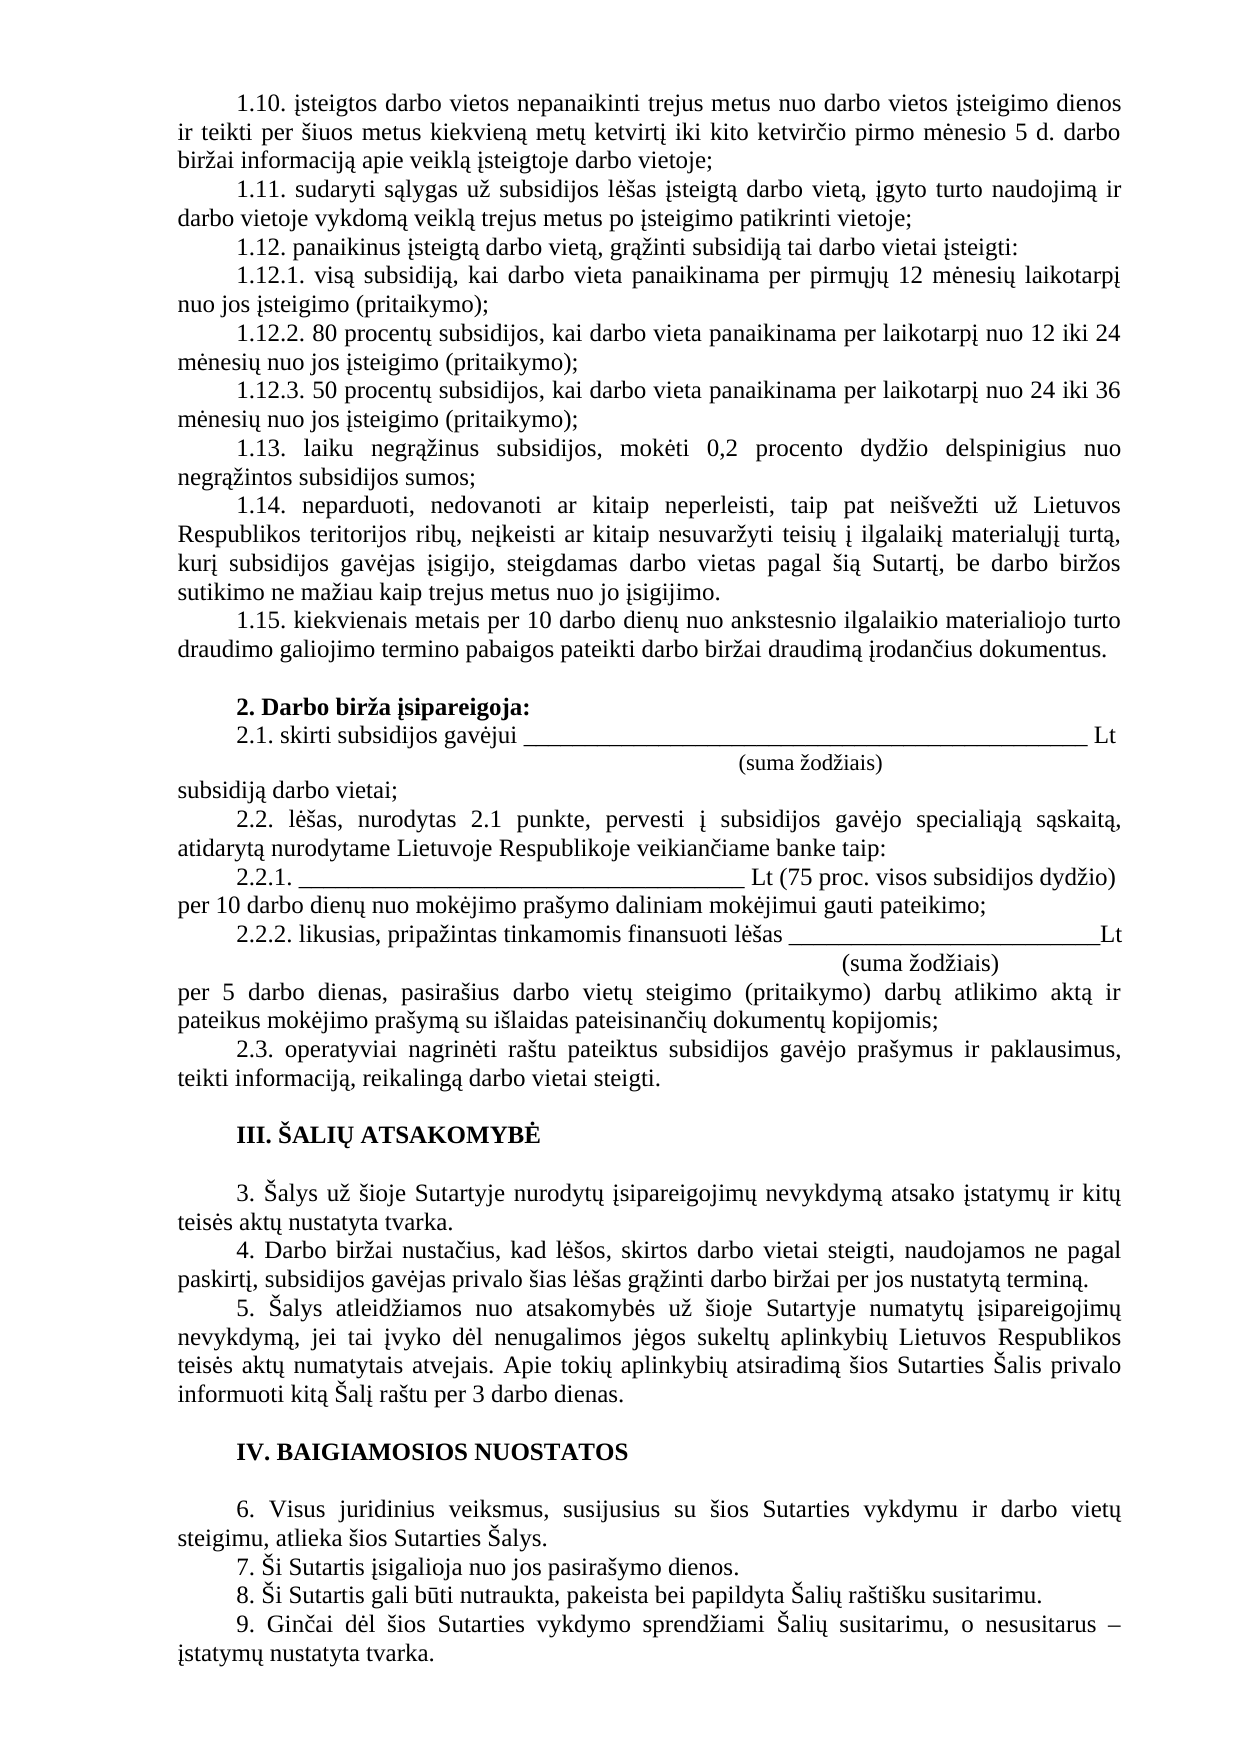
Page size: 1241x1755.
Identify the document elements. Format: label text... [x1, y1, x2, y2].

text IV. BAIGIAMOSIOS NUOSTATOS [177, 1437, 1122, 1465]
text 2.3. operatyviai nagrinėti raštu pateiktus subsidijos gavėjo prašymus ir paklausimus, teikti informaciją, reikalingą darbo vietai steigti. [177, 1034, 1122, 1092]
text 1.15. kiekvienais metais per 10 darbo dienų nuo ankstesnio ilgalaikio materialiojo turto draudimo galiojimo termino pabaigos pateikti darbo biržai draudimą įrodančius dokumentus. [177, 605, 1122, 663]
text per 5 darbo dienas, pasirašius darbo vietų steigimo (pritaikymo) darbų atlikimo aktą ir pateikus mokėjimo prašymą su išlaidas pateisinančių dokumentų kopijomis; [177, 977, 1122, 1034]
text 1.11. sudaryti sąlygas už subsidijos lėšas įsteigtą darbo vietą, įgyto turto naudojimą ir darbo vietoje vykdomą veiklą trejus metus po įsteigimo patikrinti vietoje; [177, 174, 1122, 232]
text 6. Visus juridinius veiksmus, susijusius su šios Sutarties vykdymu ir darbo vietų steigimu, atlieka šios Sutarties Šalys. [177, 1494, 1122, 1552]
text 7. Ši Sutartis įsigalioja nuo jos pasirašymo dienos. [177, 1552, 1122, 1580]
text 1.12.2. 80 procentų subsidijos, kai darbo vieta panaikinama per laikotarpį nuo 12 iki 24 mėnesių nuo jos įsteigimo (pritaikymo); [177, 318, 1122, 375]
text 1.12.1. visą subsidiją, kai darbo vieta panaikinama per pirmųjų 12 mėnesių laikotarpį nuo jos įsteigimo (pritaikymo); [177, 260, 1122, 318]
text 1.13. laiku negrąžinus subsidijos, mokėti 0,2 procento dydžio delspinigius nuo negrąžintos subsidijos sumos; [177, 433, 1122, 490]
text 8. Ši Sutartis gali būti nutraukta, pakeista bei papildyta Šalių raštišku susitarimu. [177, 1580, 1122, 1609]
text 1.14. neparduoti, nedovanoti ar kitaip neperleisti, taip pat neišvežti už Lietuvos Respublikos teritorijos ribų, neįkeisti ar kitaip nesuvaržyti teisių į ilgalaikį materialųjį turtą, kurį subsidijos gavėjas įsigijo, steigdamas darbo vietas pagal šią Sutartį, be darbo biržos sutikimo ne mažiau kaip trejus metus nuo jo įsigijimo. [177, 490, 1122, 605]
text 2. Darbo birža įsipareigoja: [177, 692, 1122, 720]
text subsidiją darbo vietai; [177, 775, 1122, 804]
text (suma žodžiais) [515, 749, 1122, 775]
text 2.2.1. Lt (75 proc. visos subsidijos dydžio) [177, 862, 1122, 890]
text 1.12. panaikinus įsteigtą darbo vietą, grąžinti subsidiją tai darbo vietai įsteigti: [177, 232, 1122, 260]
text 5. Šalys atleidžiamos nuo atsakomybės už šioje Sutartyje numatytų įsipareigojimų nevykdymą, jei tai įvyko dėl nenugalimos jėgos sukeltų aplinkybių Lietuvos Respublikos teisės aktų numatytais atvejais. Apie tokių aplinkybių atsiradimą šios Sutarties Šalis privalo informuoti kitą Šalį raštu per 3 darbo dienas. [177, 1293, 1122, 1408]
text 9. Ginčai dėl šios Sutarties vykdymo sprendžiami Šalių susitarimu, o nesusitarus – įstatymų nustatyta tvarka. [177, 1609, 1122, 1667]
text 1.10. įsteigtos darbo vietos nepanaikinti trejus metus nuo darbo vietos įsteigimo dienos ir teikti per šiuos metus kiekvieną metų ketvirtį iki kito ketvirčio pirmo mėnesio 5 d. darbo biržai informaciją apie veiklą įsteigtoje darbo vietoje; [177, 88, 1122, 174]
text per 10 darbo dienų nuo mokėjimo prašymo daliniam mokėjimui gauti pateikimo; [177, 890, 1122, 919]
text 2.2. lėšas, nurodytas 2.1 punkte, pervesti į subsidijos gavėjo specialiąją sąskaitą, atidarytą nurodytame Lietuvoje Respublikoje veikiančiame banke taip: [177, 804, 1122, 862]
text 3. Šalys už šioje Sutartyje nurodytų įsipareigojimų nevykdymą atsako įstatymų ir kitų teisės aktų nustatyta tvarka. [177, 1178, 1122, 1235]
text 1.12.3. 50 procentų subsidijos, kai darbo vieta panaikinama per laikotarpį nuo 24 iki 36 mėnesių nuo jos įsteigimo (pritaikymo); [177, 375, 1122, 433]
text 4. Darbo biržai nustačius, kad lėšos, skirtos darbo vietai steigti, naudojamos ne pagal paskirtį, subsidijos gavėjas privalo šias lėšas grąžinti darbo biržai per jos nustatytą terminą. [177, 1235, 1122, 1293]
text 2.2.2. likusias, pripažintas tinkamomis finansuoti lėšas Lt [177, 919, 1122, 948]
text III. ŠALIŲ ATSAKOMYBĖ [177, 1120, 1122, 1149]
text (suma žodžiais) [765, 948, 1122, 977]
text 2.1. skirti subsidijos gavėjui Lt [177, 720, 1122, 749]
